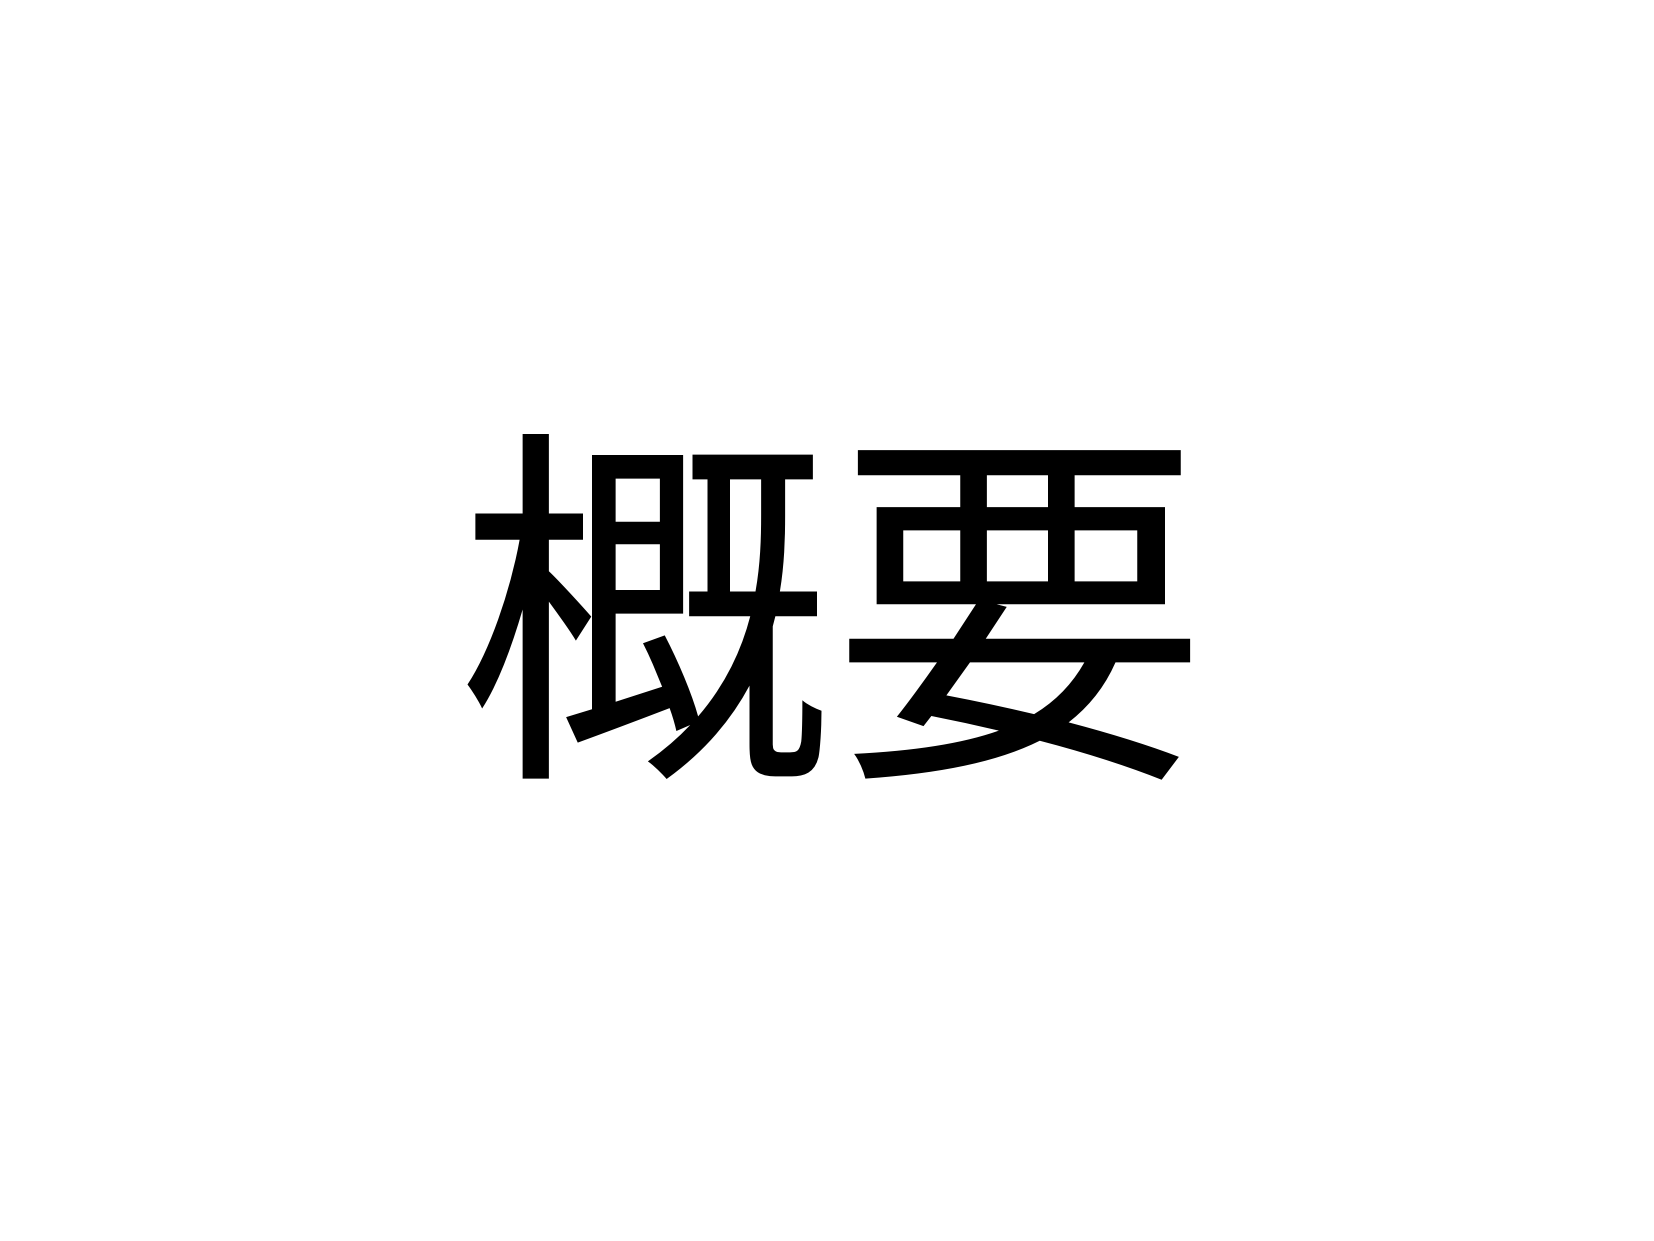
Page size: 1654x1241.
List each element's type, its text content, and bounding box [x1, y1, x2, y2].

text_box 概要 [147, 297, 1518, 875]
